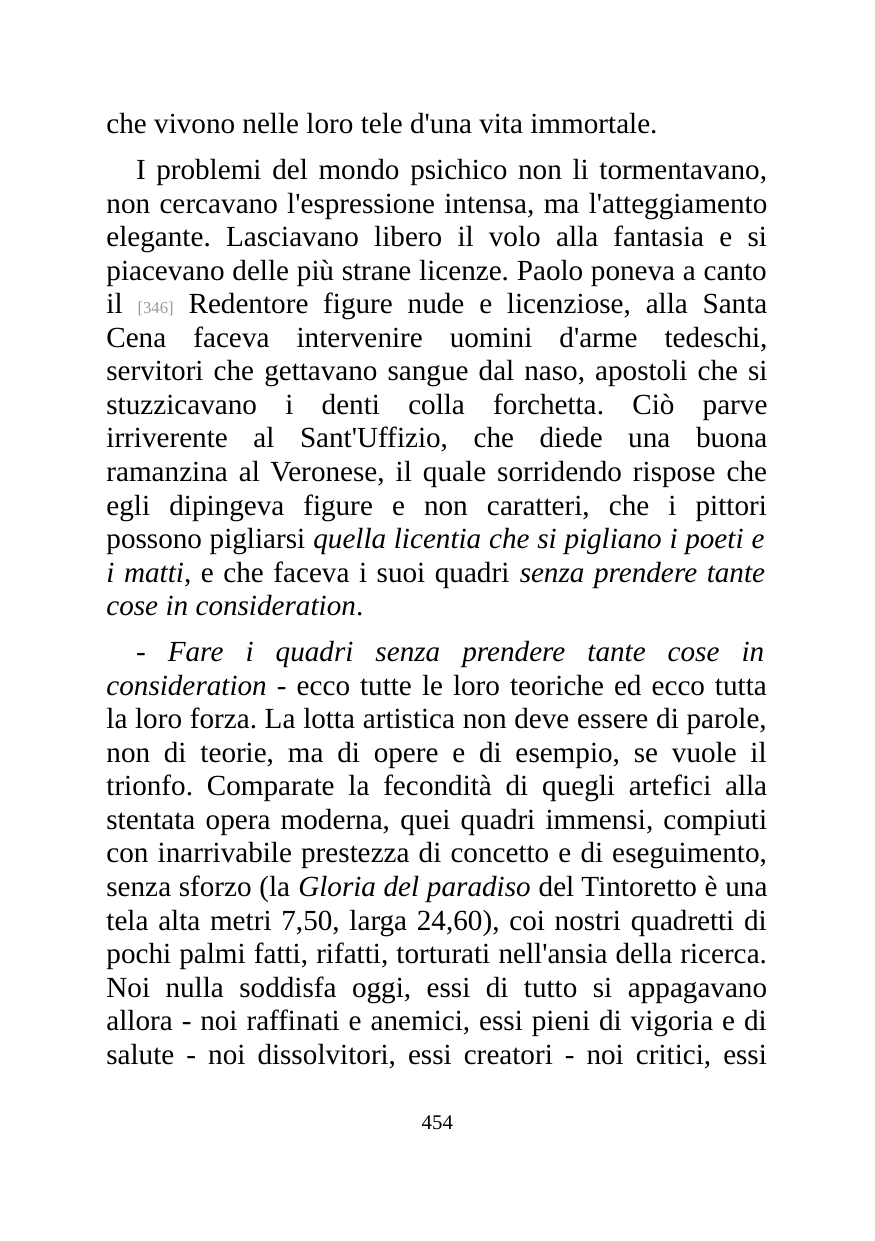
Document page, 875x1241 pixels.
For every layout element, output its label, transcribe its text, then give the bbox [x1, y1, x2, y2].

text I problemi del mondo psichico non li tormentavano, non cercavano l'espressione intensa, ma l'atteggiamento elegante. Lasciavano libero il volo alla fantasia e si piacevano delle più strane licenze. Paolo poneva a canto il [346] Redentore figure nude e licenziose, alla Santa Cena faceva intervenire uomini d'arme tedeschi, servitori che gettavano sangue dal naso, apostoli che si stuzzicavano i denti colla forchetta. Ciò parve irriverente al Sant'Uffizio, che diede una buona ramanzina al Veronese, il quale sorridendo rispose che egli dipingeva figure e non caratteri, che i pittori possono pigliarsi quella licentia che si pigliano i poeti e i matti, e che faceva i suoi quadri senza prendere tante cose in consideration. [106, 152, 768, 622]
text che vivono nelle loro tele d'una vita immortale. [106, 106, 768, 140]
text - Fare i quadri senza prendere tante cose in consideration - ecco tutte le loro teoriche ed ecco tutta la loro forza. La lotta artistica non deve essere di parole, non di teorie, ma di opere e di esempio, se vuole il trionfo. Comparate la fecondità di quegli artefici alla stentata opera moderna, quei quadri immensi, compiuti con inarrivabile prestezza di concetto e di eseguimento, senza sforzo (la Gloria del paradiso del Tintoretto è una tela alta metri 7,50, larga 24,60), coi nostri quadretti di pochi palmi fatti, rifatti, torturati nell'ansia della ricerca. Noi nulla soddisfa oggi, essi di tutto si appagavano allora - noi raffinati e anemici, essi pieni di vigoria e di salute - noi dissolvitori, essi creatori - noi critici, essi [106, 634, 768, 1070]
